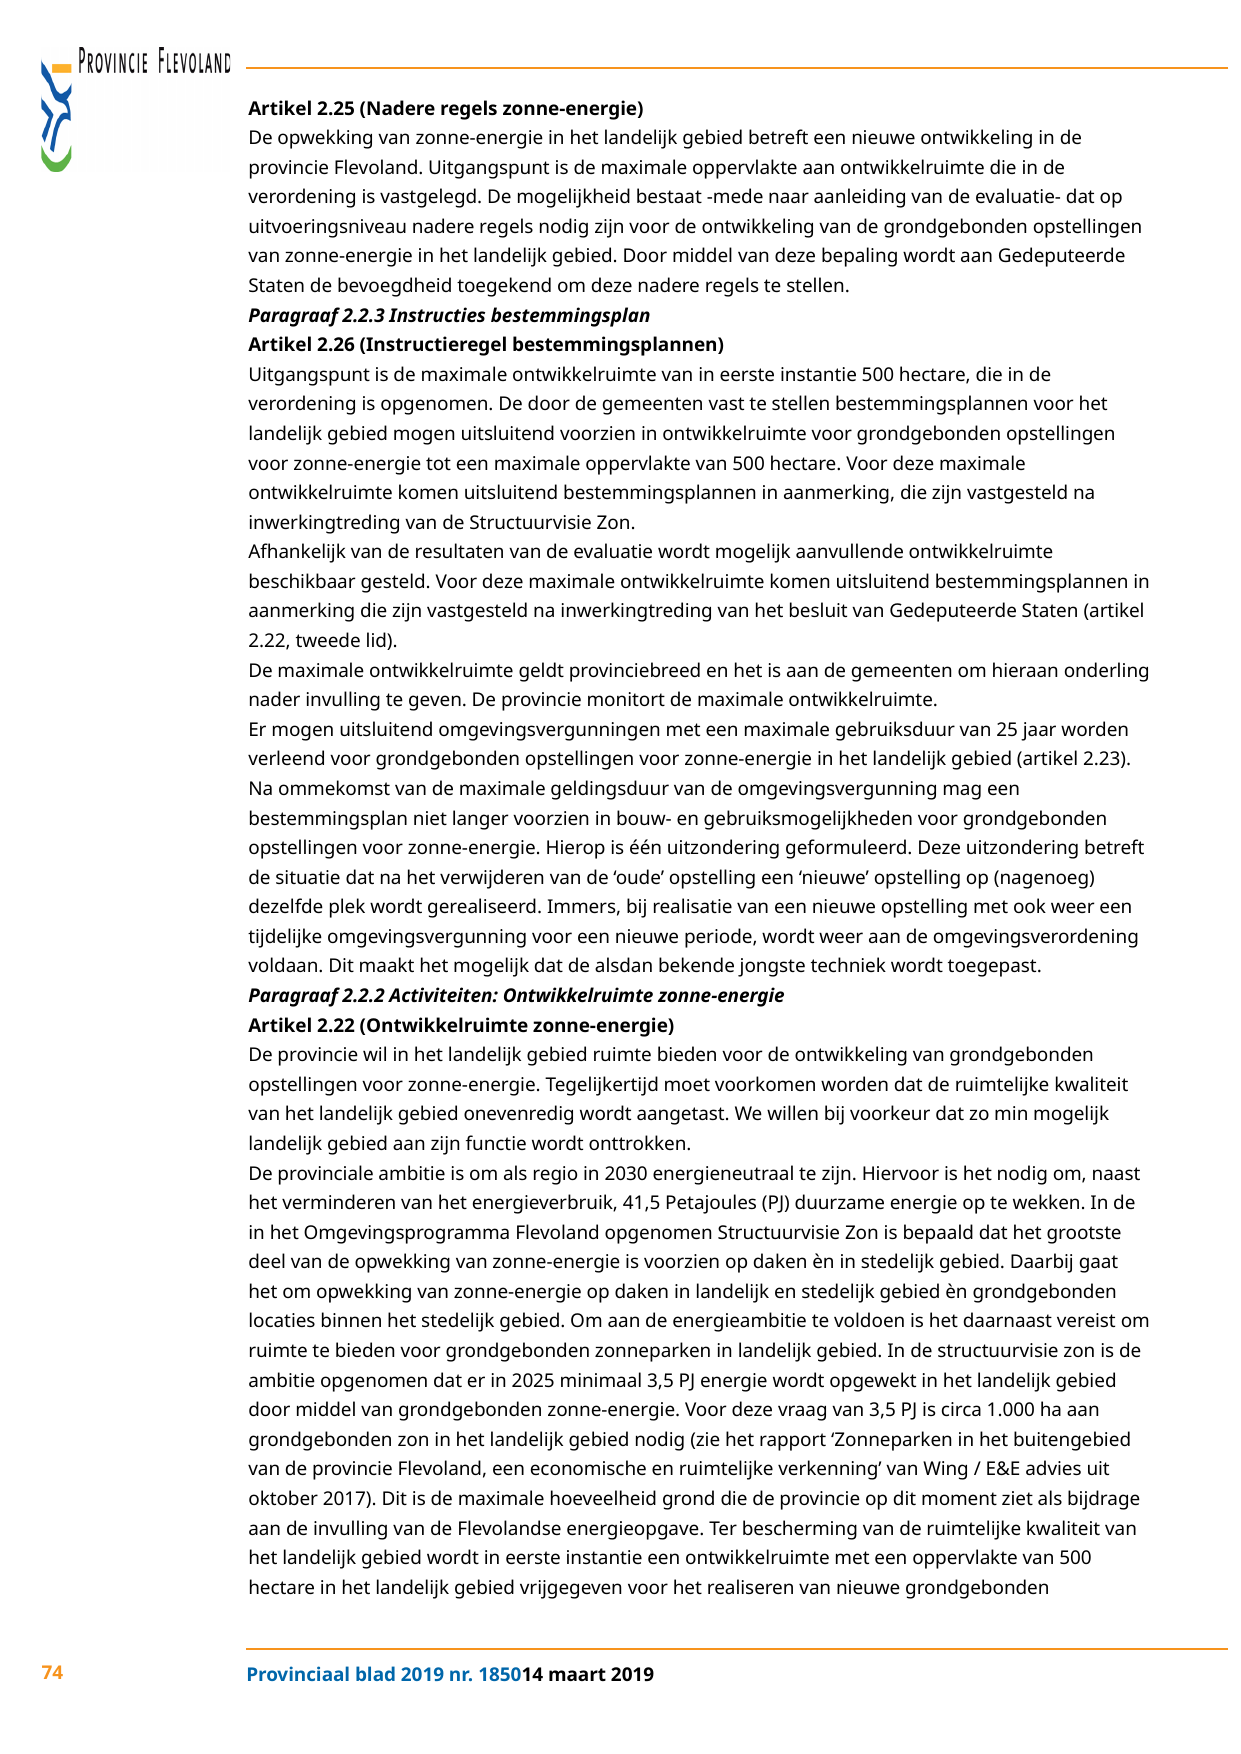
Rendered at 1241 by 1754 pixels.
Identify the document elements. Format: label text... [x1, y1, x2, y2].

text De opwekking van zonne-energie in het landelijk gebied betreft een nieuwe ontwikkeling in de provincie Flevoland. Uitgangspunt is de maximale oppervlakte aan ontwikkelruimte die in de verordening is vastgelegd. De mogelijkheid bestaat -mede naar aanleiding van de evaluatie- dat op uitvoeringsniveau nadere regels nodig zijn voor de ontwikkeling van de grondgebonden opstellingen van zonne-energie in het landelijk gebied. Door middel van deze bepaling wordt aan Gedeputeerde Staten de bevoegdheid toegekend om deze nadere regels te stellen. [248, 124, 1152, 298]
picture [41, 47, 231, 172]
text Artikel 2.22 (Ontwikkelruimte zonne-energie) [248, 1012, 1152, 1038]
text De maximale ontwikkelruimte geldt provinciebreed en het is aan de gemeenten om hieraan onderling nader invulling te geven. De provincie monitort de maximale ontwikkelruimte. [248, 657, 1152, 712]
text Artikel 2.25 (Nadere regels zonne-energie) [248, 95, 1152, 121]
text De provinciale ambitie is om als regio in 2030 energieneutraal te zijn. Hiervoor is het nodig om, naast het verminderen van het energieverbruik, 41,5 Petajoules (PJ) duurzame energie op te wekken. In de in het Omgevingsprogramma Flevoland opgenomen Structuurvisie Zon is bepaald dat het grootste deel van de opwekking van zonne-energie is voorzien op daken èn in stedelijk gebied. Daarbij gaat het om opwekking van zonne-energie op daken in landelijk en stedelijk gebied èn grondgebonden locaties binnen het stedelijk gebied. Om aan de energieambitie te voldoen is het daarnaast vereist om ruimte te bieden voor grondgebonden zonneparken in landelijk gebied. In de structuurvisie zon is de ambitie opgenomen dat er in 2025 minimaal 3,5 PJ energie wordt opgewekt in het landelijk gebied door middel van grondgebonden zonne-energie. Voor deze vraag van 3,5 PJ is circa 1.000 ha aan grondgebonden zon in het landelijk gebied nodig (zie het rapport ‘Zonneparken in het buitengebied van de provincie Flevoland, een economische en ruimtelijke verkenning’ van Wing / E&E advies uit oktober 2017). Dit is de maximale hoeveelheid grond die de provincie op dit moment ziet als bijdrage aan de invulling van de Flevolandse energieopgave. Ter bescherming van de ruimtelijke kwaliteit van het landelijk gebied wordt in eerste instantie een ontwikkelruimte met een oppervlakte van 500 hectare in het landelijk gebied vrijgegeven voor het realiseren van nieuwe grondgebonden [248, 1160, 1152, 1600]
text Er mogen uitsluitend omgevingsvergunningen met een maximale gebruiksduur van 25 jaar worden verleend voor grondgebonden opstellingen voor zonne-energie in het landelijk gebied (artikel 2.23). Na ommekomst van de maximale geldingsduur van de omgevingsvergunning mag een bestemmingsplan niet langer voorzien in bouw- en gebruiksmogelijkheden voor grondgebonden opstellingen voor zonne-energie. Hierop is één uitzondering geformuleerd. Deze uitzondering betreft de situatie dat na het verwijderen van de ‘oude’ opstelling een ‘nieuwe’ opstelling op (nagenoeg) dezelfde plek wordt gerealiseerd. Immers, bij realisatie van een nieuwe opstelling met ook weer een tijdelijke omgevingsvergunning voor een nieuwe periode, wordt weer aan de omgevingsverordening voldaan. Dit maakt het mogelijk dat de alsdan bekende jongste techniek wordt toegepast. [248, 716, 1152, 978]
text Artikel 2.26 (Instructieregel bestemmingsplannen) [248, 331, 1152, 357]
text Afhankelijk van de resultaten van de evaluatie wordt mogelijk aanvullende ontwikkelruimte beschikbaar gesteld. Voor deze maximale ontwikkelruimte komen uitsluitend bestemmingsplannen in aanmerking die zijn vastgesteld na inwerkingtreding van het besluit van Gedeputeerde Staten (artikel 2.22, tweede lid). [248, 538, 1152, 653]
text Paragraaf 2.2.3 Instructies bestemmingsplan [248, 302, 1152, 328]
text De provincie wil in het landelijk gebied ruimte bieden voor de ontwikkeling van grondgebonden opstellingen voor zonne-energie. Tegelijkertijd moet voorkomen worden dat de ruimtelijke kwaliteit van het landelijk gebied onevenredig wordt aangetast. We willen bij voorkeur dat zo min mogelijk landelijk gebied aan zijn functie wordt onttrokken. [248, 1041, 1152, 1156]
text Paragraaf 2.2.2 Activiteiten: Ontwikkelruimte zonne-energie [248, 982, 1152, 1008]
text Uitgangspunt is de maximale ontwikkelruimte van in eerste instantie 500 hectare, die in de verordening is opgenomen. De door de gemeenten vast te stellen bestemmingsplannen voor het landelijk gebied mogen uitsluitend voorzien in ontwikkelruimte voor grondgebonden opstellingen voor zonne-energie tot een maximale oppervlakte van 500 hectare. Voor deze maximale ontwikkelruimte komen uitsluitend bestemmingsplannen in aanmerking, die zijn vastgesteld na inwerkingtreding van de Structuurvisie Zon. [248, 361, 1152, 535]
